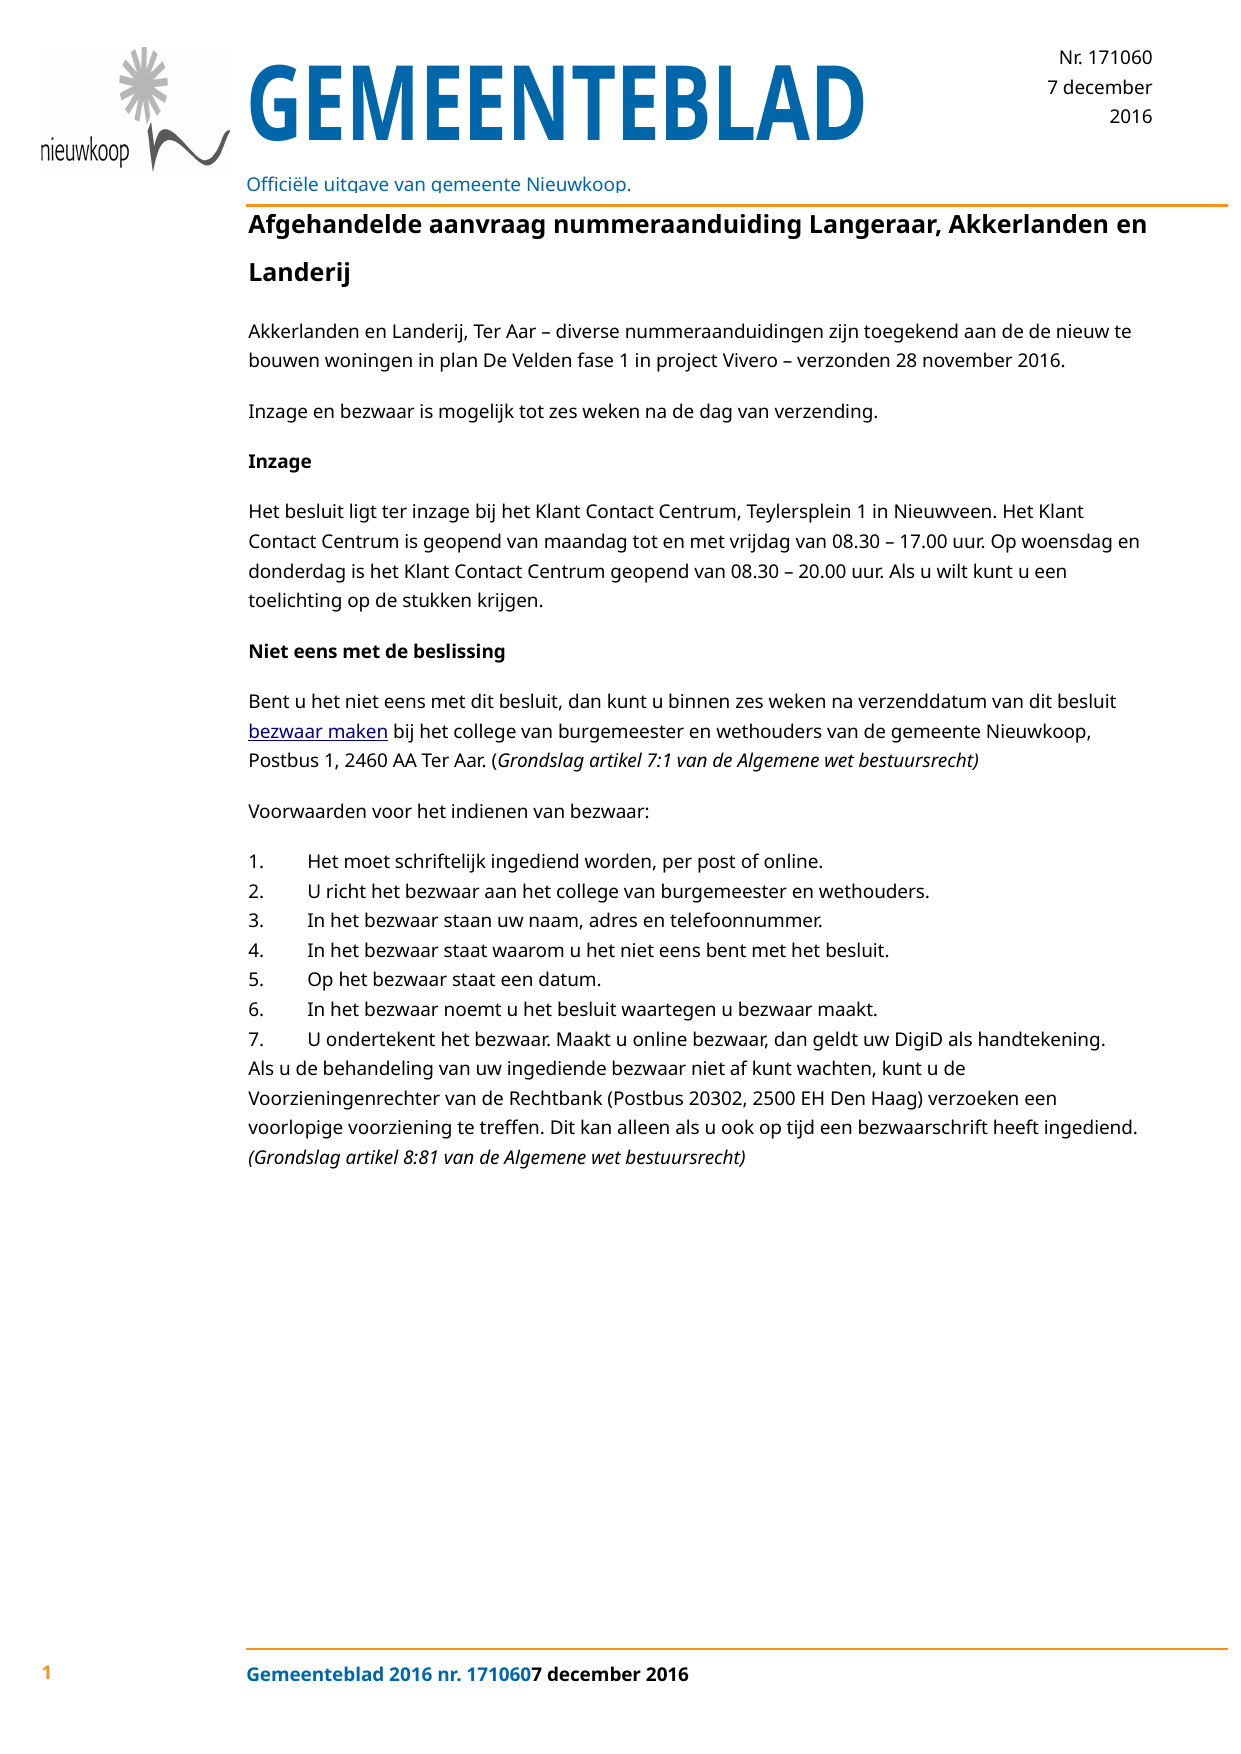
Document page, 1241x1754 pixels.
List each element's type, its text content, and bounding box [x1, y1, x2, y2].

list U ondertekent het bezwaar. Maakt u online bezwaar, dan geldt uw DigiD als handtekening. [248, 1026, 1152, 1052]
text Niet eens met de beslissing [248, 638, 1152, 664]
list In het bezwaar noemt u het besluit waartegen u bezwaar maakt. [248, 996, 1152, 1022]
text Voorwaarden voor het indienen van bezwaar: [248, 798, 1152, 824]
text Inzage en bezwaar is mogelijk tot zes weken na de dag van verzending. [248, 398, 1152, 424]
list Op het bezwaar staat een datum. [248, 967, 1152, 992]
text Inzage [248, 448, 1152, 474]
text Akkerlanden en Landerij, Ter Aar – diverse nummeraanduidingen zijn toegekend aan de de nieuw te bouwen woningen in plan De Velden fase 1 in project Vivero – verzonden 28 november 2016. [248, 318, 1152, 373]
list In het bezwaar staan uw naam, adres en telefoonnummer. [248, 907, 1152, 933]
list U richt het bezwaar aan het college van burgemeester en wethouders. [248, 878, 1152, 904]
text Het besluit ligt ter inzage bij het Klant Contact Centrum, Teylersplein 1 in Nieuwveen. Het Klant Contact Centrum is geopend van maandag tot en met vrijdag van 08.30 – 17.00 uur. Op woensdag en donderdag is het Klant Contact Centrum geopend van 08.30 – 20.00 uur. Als u wilt kunt u een toelichting op de stukken krijgen. [248, 499, 1152, 613]
text Bent u het niet eens met dit besluit, dan kunt u binnen zes weken na verzenddatum van dit besluit bezwaar maken bij het college van burgemeester en wethouders van de gemeente Nieuwkoop, Postbus 1, 2460 AA Ter Aar. (Grondslag artikel 7:1 van de Algemene wet bestuursrecht) [248, 688, 1152, 773]
text Afgehandelde aanvraag nummeraanduiding Langeraar, Akkerlanden en Landerij [248, 207, 1152, 288]
picture [41, 47, 231, 172]
text Als u de behandeling van uw ingediende bezwaar niet af kunt wachten, kunt u de Voorzieningenrechter van de Rechtbank (Postbus 20302, 2500 EH Den Haag) verzoeken een voorlopige voorziening te treffen. Dit kan alleen als u ook op tijd een bezwaarschrift heeft ingediend. (Grondslag artikel 8:81 van de Algemene wet bestuursrecht) [248, 1055, 1152, 1170]
list Het moet schriftelijk ingediend worden, per post of online. [248, 848, 1152, 874]
list In het bezwaar staat waarom u het niet eens bent met het besluit. [248, 937, 1152, 963]
